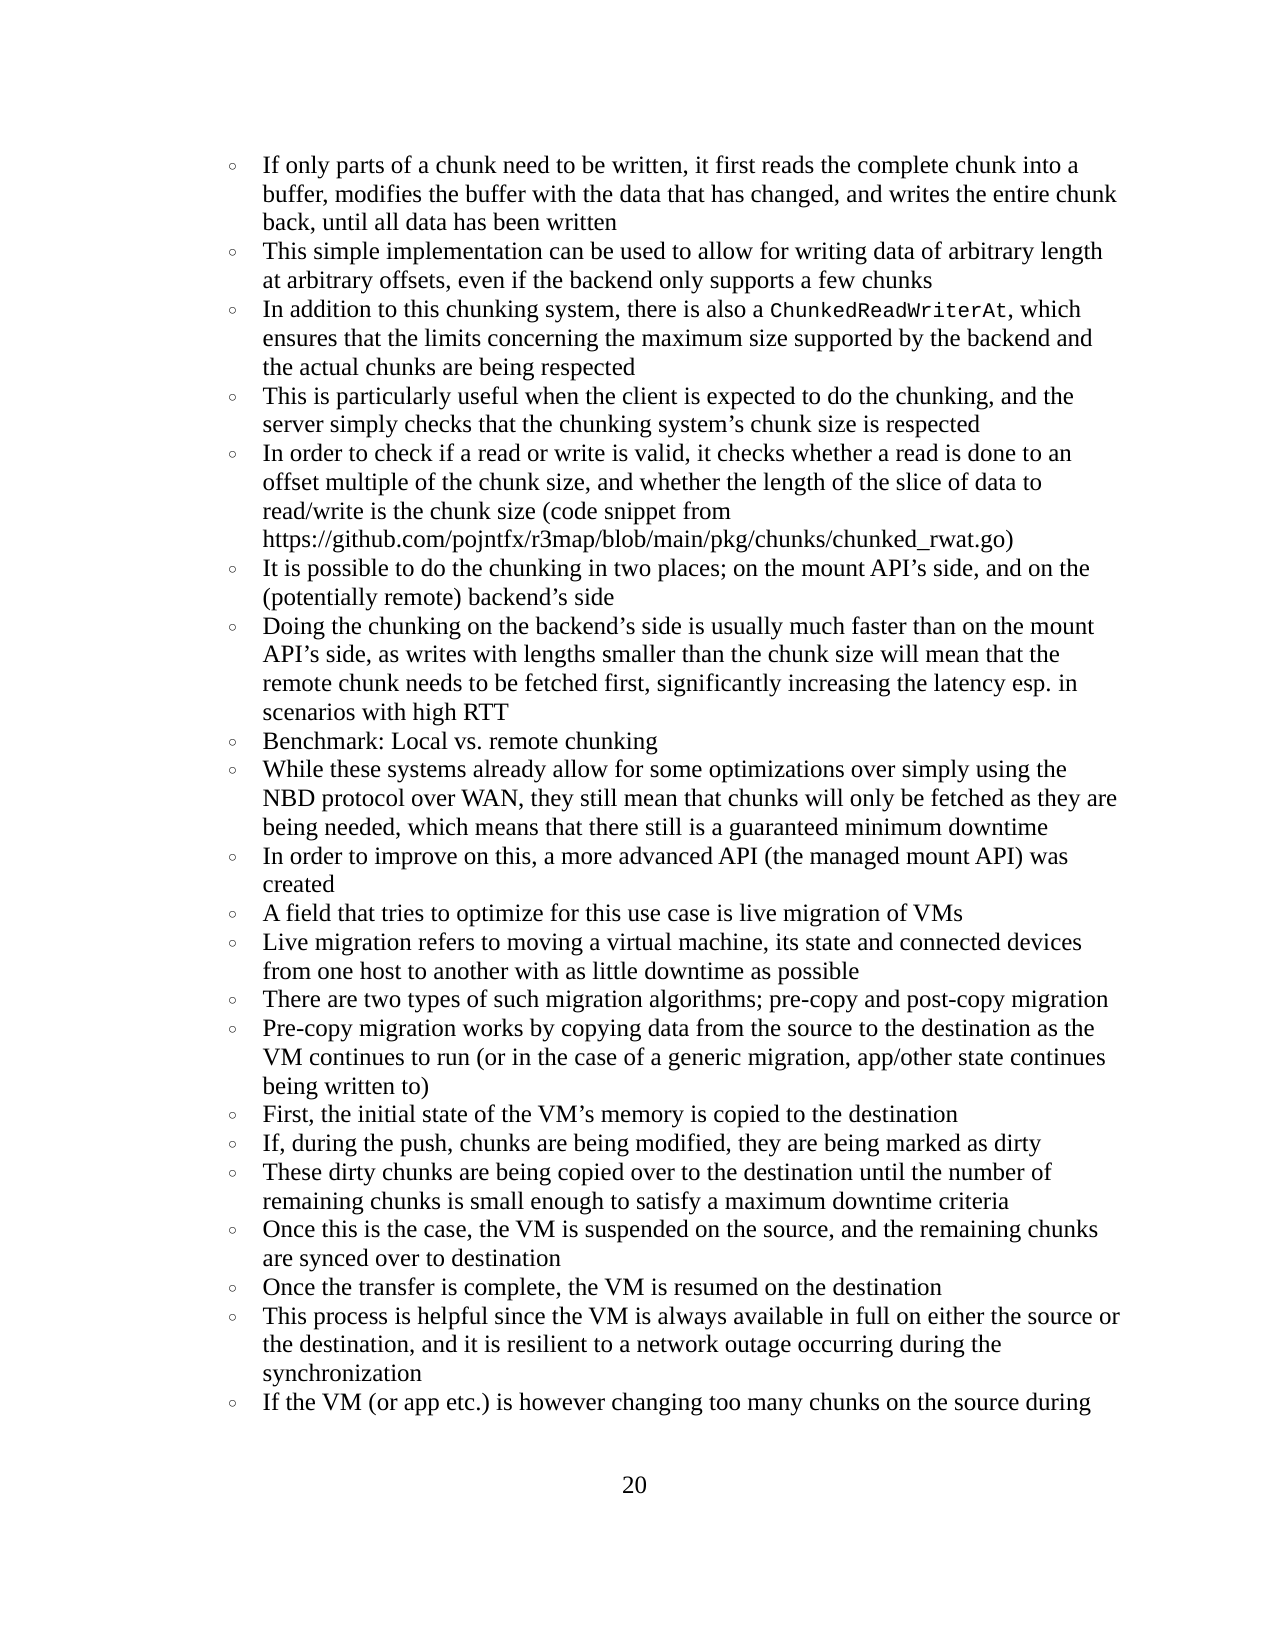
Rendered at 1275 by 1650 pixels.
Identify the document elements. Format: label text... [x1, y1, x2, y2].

list If, during the push, chunks are being modified, they are being marked as dirty [225, 1128, 1125, 1157]
list Doing the chunking on the backend’s side is usually much faster than on the mount API’s side, as writes with lengths smaller than the chunk size will mean that the remote chunk needs to be fetched first, significantly increasing the latency esp. in scenarios with high RTT [225, 611, 1125, 726]
list Live migration refers to moving a virtual machine, its state and connected devices from one host to another with as little downtime as possible [225, 927, 1125, 984]
list Once this is the case, the VM is suspended on the source, and the remaining chunks are synced over to destination [225, 1214, 1125, 1272]
list A field that tries to optimize for this use case is live migration of VMs [225, 898, 1125, 927]
list Benchmark: Local vs. remote chunking [225, 726, 1125, 754]
list This is particularly useful when the client is expected to do the chunking, and the server simply checks that the chunking system’s chunk size is respected [225, 381, 1125, 438]
list Once the transfer is complete, the VM is resumed on the destination [225, 1272, 1125, 1301]
list It is possible to do the chunking in two places; on the mount API’s side, and on the (potentially remote) backend’s side [225, 553, 1125, 611]
list This process is helpful since the VM is always available in full on either the source or the destination, and it is resilient to a network outage occurring during the synchronization [225, 1301, 1125, 1387]
list While these systems already allow for some optimizations over simply using the NBD protocol over WAN, they still mean that chunks will only be fetched as they are being needed, which means that there still is a guaranteed minimum downtime [225, 754, 1125, 841]
list This simple implementation can be used to allow for writing data of arbitrary length at arbitrary offsets, even if the backend only supports a few chunks [225, 236, 1125, 294]
list First, the initial state of the VM’s memory is copied to the destination [225, 1099, 1125, 1128]
list Pre-copy migration works by copying data from the source to the destination as the VM continues to run (or in the case of a generic migration, app/other state continues being written to) [225, 1013, 1125, 1099]
list In order to improve on this, a more advanced API (the managed mount API) was created [225, 841, 1125, 898]
list In addition to this chunking system, there is also a ChunkedReadWriterAt, which ensures that the limits concerning the maximum size supported by the backend and the actual chunks are being respected [225, 294, 1125, 381]
list In order to check if a read or write is valid, it checks whether a read is done to an offset multiple of the chunk size, and whether the length of the slice of data to read/write is the chunk size (code snippet from https://github.com/pojntfx/r3map/blob/main/pkg/chunks/chunked_rwat.go) [225, 438, 1125, 553]
list There are two types of such migration algorithms; pre-copy and post-copy migration [225, 984, 1125, 1013]
list If the VM (or app etc.) is however changing too many chunks on the source during [225, 1387, 1125, 1416]
list These dirty chunks are being copied over to the destination until the number of remaining chunks is small enough to satisfy a maximum downtime criteria [225, 1157, 1125, 1214]
list If only parts of a chunk need to be written, it first reads the complete chunk into a buffer, modifies the buffer with the data that has changed, and writes the entire chunk back, until all data has been written [225, 150, 1125, 236]
